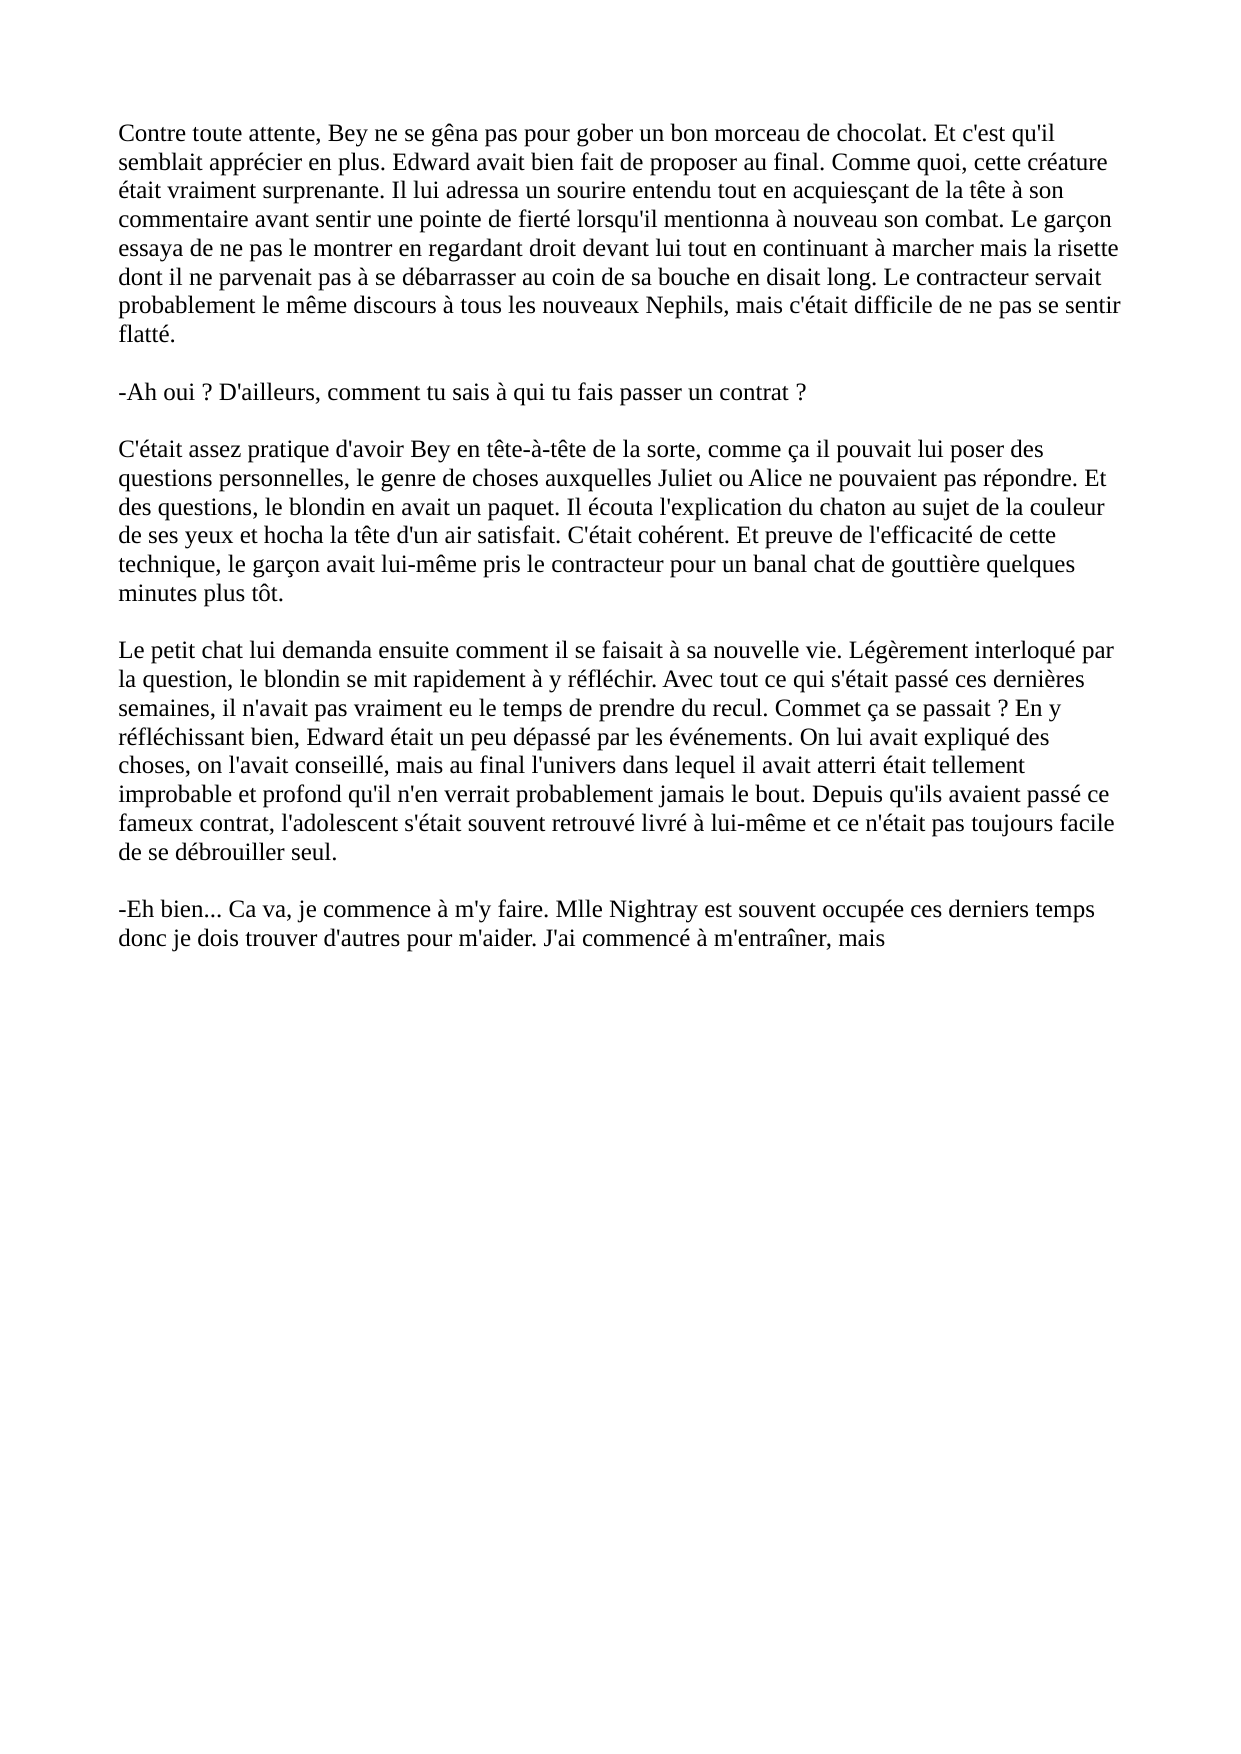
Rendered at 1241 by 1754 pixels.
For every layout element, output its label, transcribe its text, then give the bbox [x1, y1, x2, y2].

text Contre toute attente, Bey ne se gêna pas pour gober un bon morceau de chocolat. Et c'est qu'il semblait apprécier en plus. Edward avait bien fait de proposer au final. Comme quoi, cette créature était vraiment surprenante. Il lui adressa un sourire entendu tout en acquiesçant de la tête à son commentaire avant sentir une pointe de fierté lorsqu'il mentionna à nouveau son combat. Le garçon essaya de ne pas le montrer en regardant droit devant lui tout en continuant à marcher mais la risette dont il ne parvenait pas à se débarrasser au coin de sa bouche en disait long. Le contracteur servait probablement le même discours à tous les nouveaux Nephils, mais c'était difficile de ne pas se sentir flatté. [118, 118, 1122, 348]
text Le petit chat lui demanda ensuite comment il se faisait à sa nouvelle vie. Légèrement interloqué par la question, le blondin se mit rapidement à y réfléchir. Avec tout ce qui s'était passé ces dernières semaines, il n'avait pas vraiment eu le temps de prendre du recul. Commet ça se passait ? En y réfléchissant bien, Edward était un peu dépassé par les événements. On lui avait expliqué des choses, on l'avait conseillé, mais au final l'univers dans lequel il avait atterri était tellement improbable et profond qu'il n'en verrait probablement jamais le bout. Depuis qu'ils avaient passé ce fameux contrat, l'adolescent s'était souvent retrouvé livré à lui-même et ce n'était pas toujours facile de se débrouiller seul. [118, 636, 1122, 866]
text -Eh bien... Ca va, je commence à m'y faire. Mlle Nightray est souvent occupée ces derniers temps donc je dois trouver d'autres pour m'aider. J'ai commencé à m'entraîner, mais [118, 894, 1122, 952]
text C'était assez pratique d'avoir Bey en tête-à-tête de la sorte, comme ça il pouvait lui poser des questions personnelles, le genre de choses auxquelles Juliet ou Alice ne pouvaient pas répondre. Et des questions, le blondin en avait un paquet. Il écouta l'explication du chaton au sujet de la couleur de ses yeux et hocha la tête d'un air satisfait. C'était cohérent. Et preuve de l'efficacité de cette technique, le garçon avait lui-même pris le contracteur pour un banal chat de gouttière quelques minutes plus tôt. [118, 434, 1122, 607]
text -Ah oui ? D'ailleurs, comment tu sais à qui tu fais passer un contrat ? [118, 377, 1122, 406]
